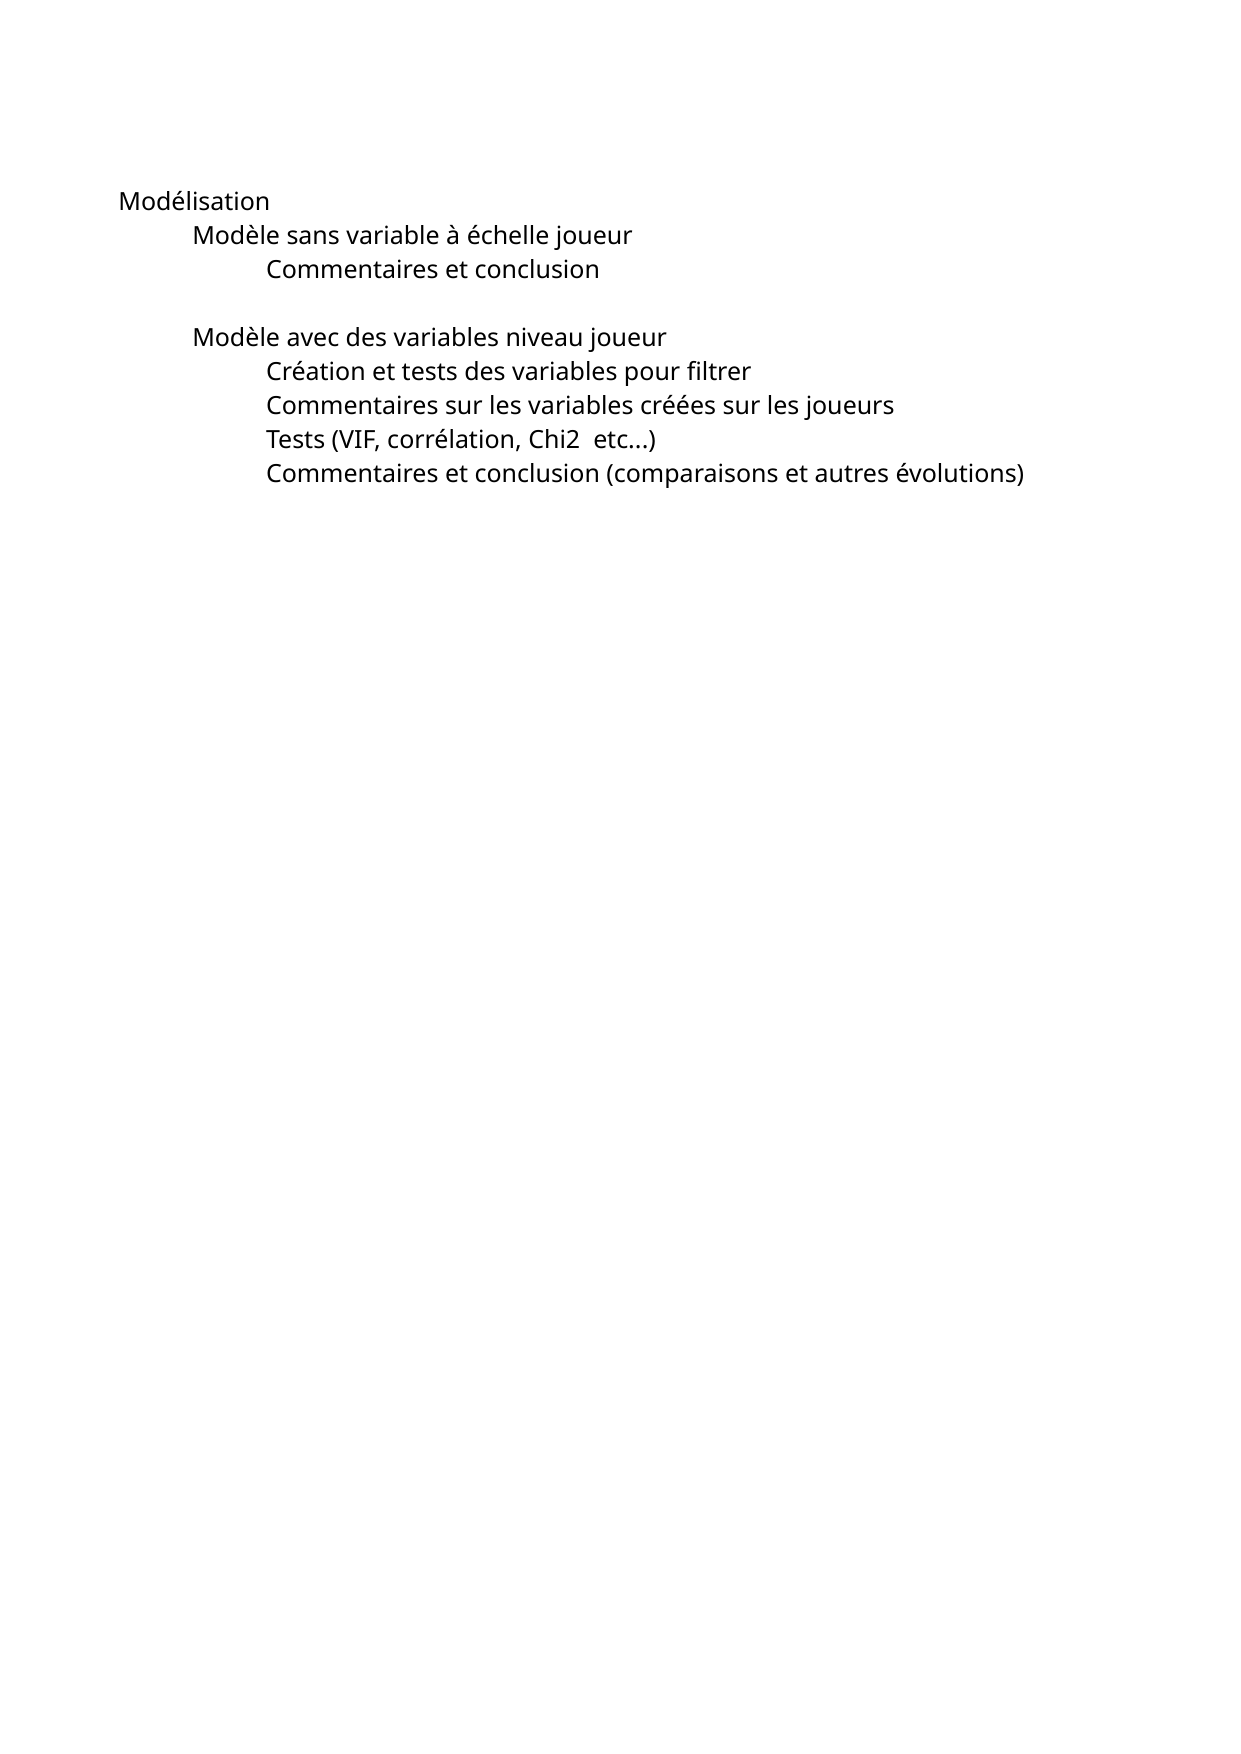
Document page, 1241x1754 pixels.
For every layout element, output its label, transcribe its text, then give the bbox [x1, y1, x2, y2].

text Modélisation [118, 183, 1122, 217]
text Modèle avec des variables niveau joueur [118, 320, 1122, 354]
text Commentaires sur les variables créées sur les joueurs [118, 388, 1122, 422]
text Commentaires et conclusion [118, 252, 1122, 286]
text Modèle sans variable à échelle joueur [118, 217, 1122, 252]
text Création et tests des variables pour filtrer [118, 354, 1122, 388]
text Commentaires et conclusion (comparaisons et autres évolutions) [118, 456, 1122, 490]
text Tests (VIF, corrélation, Chi2 etc...) [118, 422, 1122, 456]
